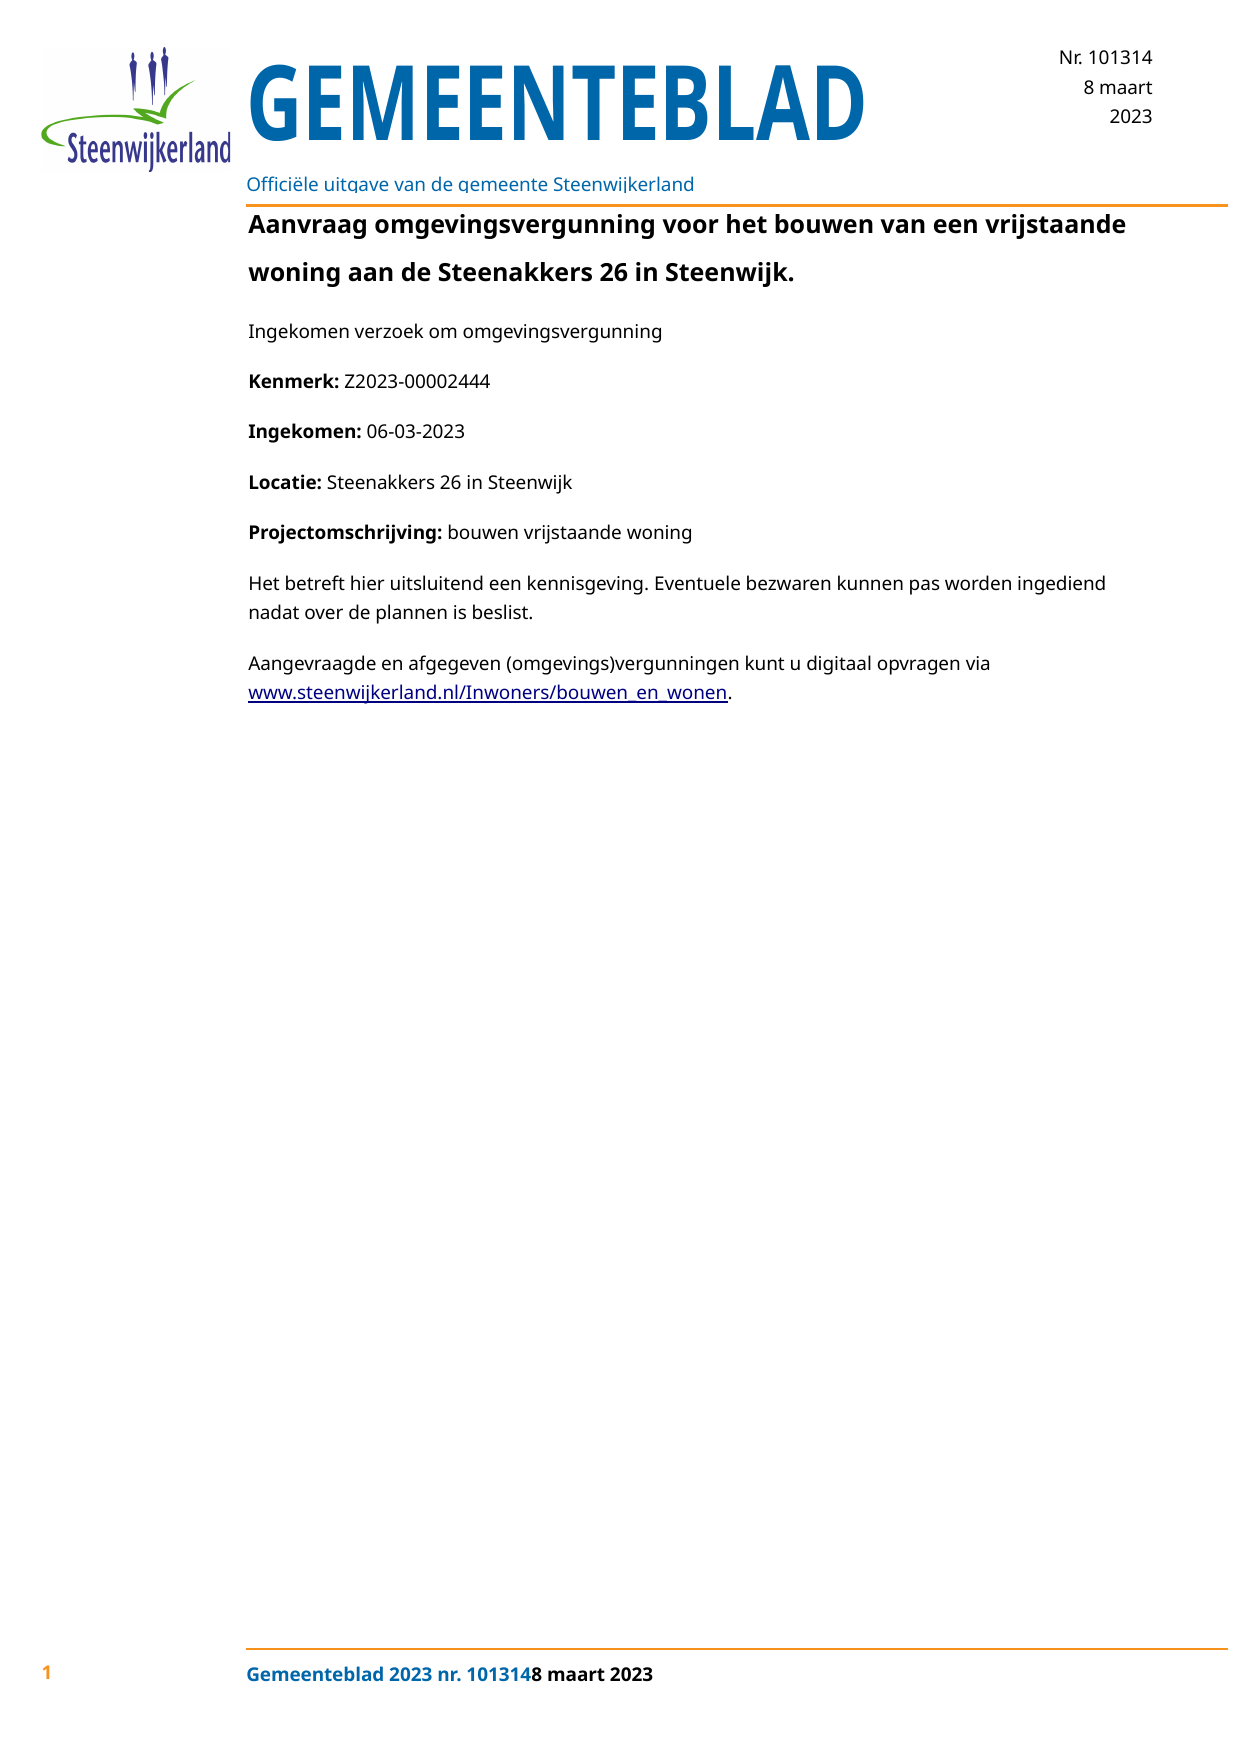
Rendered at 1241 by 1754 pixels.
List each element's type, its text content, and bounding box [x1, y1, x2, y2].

text Aangevraagde en afgegeven (omgevings)vergunningen kunt u digitaal opvragen via www.steenwijkerland.nl/Inwoners/bouwen_en_wonen. [248, 650, 1152, 705]
text Ingekomen: 06-03-2023 [248, 419, 1152, 444]
text Het betreft hier uitsluitend een kennisgeving. Eventuele bezwaren kunnen pas worden ingediend nadat over de plannen is beslist. [248, 570, 1152, 625]
text Locatie: Steenakkers 26 in Steenwijk [248, 469, 1152, 495]
text Kenmerk: Z2023-00002444 [248, 368, 1152, 394]
text Projectomschrijving: bouwen vrijstaande woning [248, 519, 1152, 545]
picture [41, 47, 231, 172]
text Aanvraag omgevingsvergunning voor het bouwen van een vrijstaande woning aan de Steenakkers 26 in Steenwijk. [248, 207, 1152, 288]
text Ingekomen verzoek om omgevingsvergunning [248, 318, 1152, 344]
